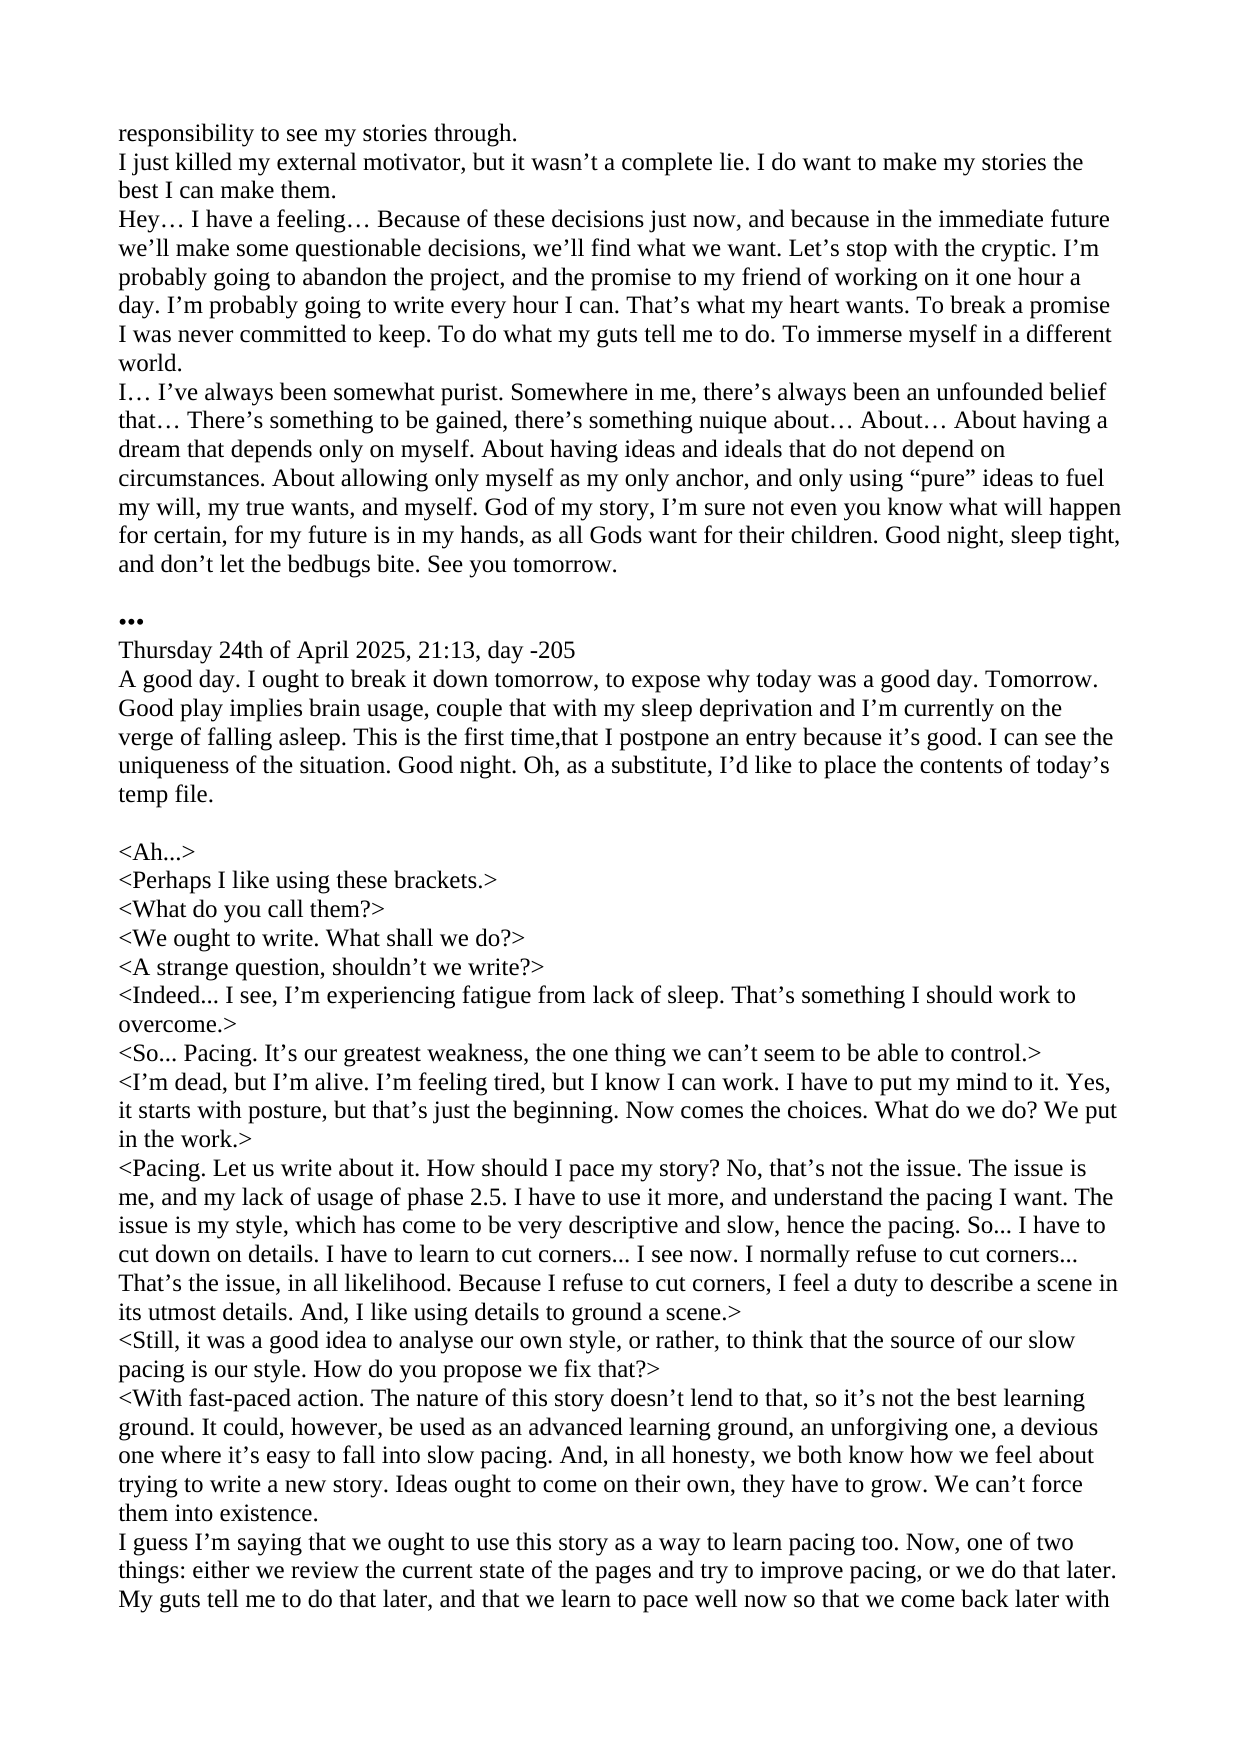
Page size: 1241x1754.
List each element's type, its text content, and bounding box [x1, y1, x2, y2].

text responsibility to see my stories through. [118, 118, 1122, 147]
text <We ought to write. What shall we do?> [118, 923, 1122, 952]
text <Perhaps I like using these brackets.> [118, 866, 1122, 894]
text <With fast-paced action. The nature of this story doesn’t lend to that, so it’s not the best learning ground. It could, however, be used as an advanced learning ground, an unforgiving one, a devious one where it’s easy to fall into slow pacing. And, in all honesty, we both know how we feel about trying to write a new story. Ideas ought to come on their own, they have to grow. We can’t force them into existence. [118, 1383, 1122, 1527]
text A good day. I ought to break it down tomorrow, to expose why today was a good day. Tomorrow. Good play implies brain usage, couple that with my sleep deprivation and I’m currently on the verge of falling asleep. This is the first time,that I postpone an entry because it’s good. I can see the uniqueness of the situation. Good night. Oh, as a substitute, I’d like to place the contents of today’s temp file. [118, 664, 1122, 808]
text <Indeed... I see, I’m experiencing fatigue from lack of sleep. That’s something I should work to overcome.> [118, 981, 1122, 1038]
text <So... Pacing. It’s our greatest weakness, the one thing we can’t seem to be able to control.> [118, 1038, 1122, 1067]
text <A strange question, shouldn’t we write?> [118, 952, 1122, 981]
text ••• [118, 607, 1122, 636]
text <Pacing. Let us write about it. How should I pace my story? No, that’s not the issue. The issue is me, and my lack of usage of phase 2.5. I have to use it more, and understand the pacing I want. The issue is my style, which has come to be very descriptive and slow, hence the pacing. So... I have to cut down on details. I have to learn to cut corners... I see now. I normally refuse to cut corners... That’s the issue, in all likelihood. Because I refuse to cut corners, I feel a duty to describe a scene in its utmost details. And, I like using details to ground a scene.> [118, 1153, 1122, 1326]
text I just killed my external motivator, but it wasn’t a complete lie. I do want to make my stories the best I can make them. [118, 147, 1122, 204]
text <Still, it was a good idea to analyse our own style, or rather, to think that the source of our slow pacing is our style. How do you propose we fix that?> [118, 1326, 1122, 1383]
text <Ah...> [118, 837, 1122, 866]
text I guess I’m saying that we ought to use this story as a way to learn pacing too. Now, one of two things: either we review the current state of the pages and try to improve pacing, or we do that later. My guts tell me to do that later, and that we learn to pace well now so that we come back later with [118, 1527, 1122, 1613]
text <I’m dead, but I’m alive. I’m feeling tired, but I know I can work. I have to put my mind to it. Yes, it starts with posture, but that’s just the beginning. Now comes the choices. What do we do? We put in the work.> [118, 1067, 1122, 1153]
text Thursday 24th of April 2025, 21:13, day -205 [118, 636, 1122, 664]
text Hey… I have a feeling… Because of these decisions just now, and because in the immediate future we’ll make some questionable decisions, we’ll find what we want. Let’s stop with the cryptic. I’m probably going to abandon the project, and the promise to my friend of working on it one hour a day. I’m probably going to write every hour I can. That’s what my heart wants. To break a promise I was never committed to keep. To do what my guts tell me to do. To immerse myself in a different world. [118, 204, 1122, 377]
text I… I’ve always been somewhat purist. Somewhere in me, there’s always been an unfounded belief that… There’s something to be gained, there’s something nuique about… About… About having a dream that depends only on myself. About having ideas and ideals that do not depend on circumstances. About allowing only myself as my only anchor, and only using “pure” ideas to fuel my will, my true wants, and myself. God of my story, I’m sure not even you know what will happen for certain, for my future is in my hands, as all Gods want for their children. Good night, sleep tight, and don’t let the bedbugs bite. See you tomorrow. [118, 377, 1122, 578]
text <What do you call them?> [118, 894, 1122, 923]
